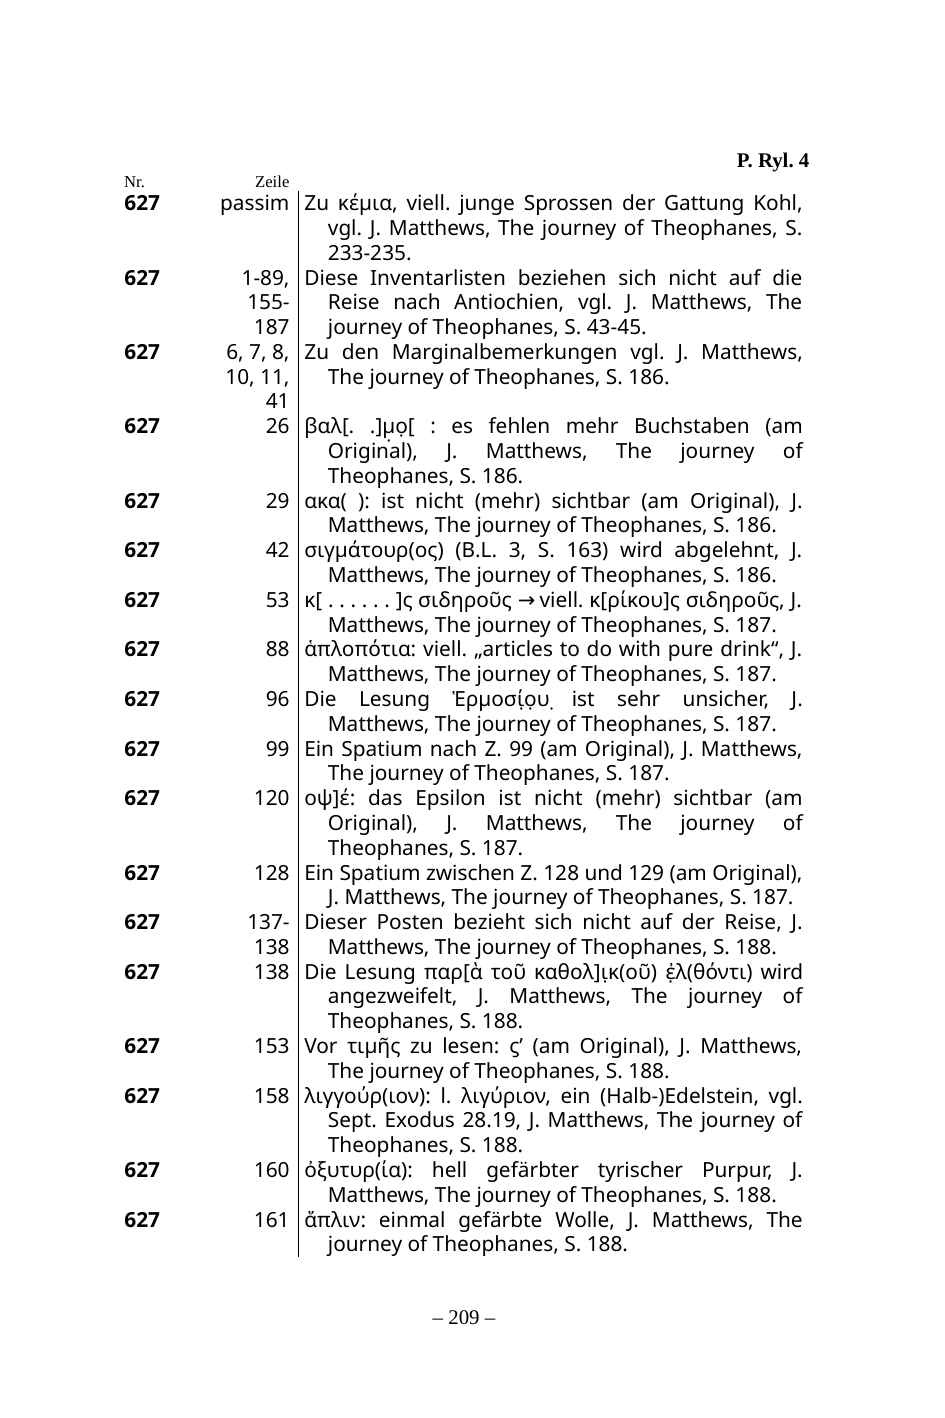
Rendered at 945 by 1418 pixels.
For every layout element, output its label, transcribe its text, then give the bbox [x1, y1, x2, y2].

table_cell ἅπλιν: einmal gefärbte Wolle, J. Matthews, The journey of Theophanes, S. 188. [299, 1207, 809, 1257]
table_cell λιγγούρ(ιον): l. λιγύριον, ein (Halb-)Edelstein, vgl. Sept. Exodus 28.19, J. Matthews, The journey of Theophanes, S. 188. [299, 1083, 809, 1158]
table_cell 627 [118, 265, 207, 339]
table_cell οψ]έ: das Epsilon ist nicht (mehr) sichtbar (am Original), J. Matthews, The journey of Theophanes, S. 187. [299, 786, 809, 860]
table_cell σιγμάτουρ(ος) (B.L. 3, S. 163) wird abgelehnt, J. Matthews, The journey of Theophanes, S. 186. [299, 538, 809, 587]
table_cell 627 [118, 488, 207, 538]
table_cell ὀξυτυρ(ία): hell gefärbter tyrischer Purpur, J. Matthews, The journey of Theophanes, S. 188. [299, 1158, 809, 1207]
table_cell 53 [207, 588, 298, 637]
table_cell 627 [118, 910, 207, 959]
table_cell 627 [118, 687, 207, 736]
table_cell 42 [207, 538, 298, 587]
table_cell passim [207, 191, 298, 265]
table_cell 627 [118, 538, 207, 587]
table_cell 6, 7, 8, 10, 11, 41 [207, 340, 298, 414]
table_cell 160 [207, 1158, 298, 1207]
table_cell 627 [118, 588, 207, 637]
table_cell Vor τιμῆς zu lesen: ϛ’ (am Original), J. Matthews, The journey of Theophanes, S. 188. [299, 1034, 809, 1083]
table_cell 138 [207, 959, 298, 1034]
table_cell 26 [207, 414, 298, 488]
table_cell 161 [207, 1207, 298, 1257]
table_cell Die Lesung Ἑρμοσί̣ο̣υ̣ ist sehr unsicher, J. Matthews, The journey of Theophanes, S. 187. [299, 687, 809, 736]
table_cell 1-89, 155-187 [207, 265, 298, 339]
table_cell ακα( ): ist nicht (mehr) sichtbar (am Original), J. Matthews, The journey of Theophanes, S. 186. [299, 488, 809, 538]
table_cell Ein Spatium nach Z. 99 (am Original), J. Matthews, The journey of Theophanes, S. 187. [299, 736, 809, 786]
table_cell 627 [118, 1207, 207, 1257]
table_cell 137-138 [207, 910, 298, 959]
table_cell 627 [118, 414, 207, 488]
table_cell 153 [207, 1034, 298, 1083]
table_cell 158 [207, 1083, 298, 1158]
table_cell Die Lesung παρ[ὰ τοῦ καθολ]ι̣κ(οῦ) ἐ̣λ(θόντι) wird angezweifelt, J. Matthews, The journey of Theophanes, S. 188. [299, 959, 809, 1034]
table_cell 627 [118, 860, 207, 910]
table_cell ἁπλοπότια: viell. „articles to do with pure drink“, J. Matthews, The journey of Theophanes, S. 187. [299, 637, 809, 687]
table_cell Zu den Marginalbemerkungen vgl. J. Matthews, The journey of Theophanes, S. 186. [299, 340, 809, 414]
table_cell 627 [118, 191, 207, 265]
table_cell 627 [118, 1034, 207, 1083]
table_cell 96 [207, 687, 298, 736]
table_cell 120 [207, 786, 298, 860]
table_cell 29 [207, 488, 298, 538]
table_cell 627 [118, 959, 207, 1034]
table_cell 627 [118, 736, 207, 786]
table_cell 128 [207, 860, 298, 910]
table_cell 88 [207, 637, 298, 687]
table_cell βαλ[. .]μ̣ο̣[ : es fehlen mehr Buchstaben (am Original), J. Matthews, The journey of Theophanes, S. 186. [299, 414, 809, 488]
table_cell 627 [118, 786, 207, 860]
table_cell 627 [118, 1083, 207, 1158]
table_cell 99 [207, 736, 298, 786]
table_cell 627 [118, 637, 207, 687]
table_cell κ[ . . . . . . ]ς σιδηροῦς → viell. κ[ρίκου]ς σιδηροῦς, J. Matthews, The journey of Theophanes, S. 187. [299, 588, 809, 637]
table_cell 627 [118, 1158, 207, 1207]
table_cell Ein Spatium zwischen Z. 128 und 129 (am Original), J. Matthews, The journey of Theophanes, S. 187. [299, 860, 809, 910]
table_cell Dieser Posten bezieht sich nicht auf der Reise, J. Matthews, The journey of Theophanes, S. 188. [299, 910, 809, 959]
table_cell Zu κέμια, viell. junge Sprossen der Gattung Kohl, vgl. J. Matthews, The journey of Theophanes, S. 233-235. [299, 191, 809, 265]
table_cell Diese Inventarlisten beziehen sich nicht auf die Reise nach Antiochien, vgl. J. Matthews, The journey of Theophanes, S. 43-45. [299, 265, 809, 339]
table_cell 627 [118, 340, 207, 414]
